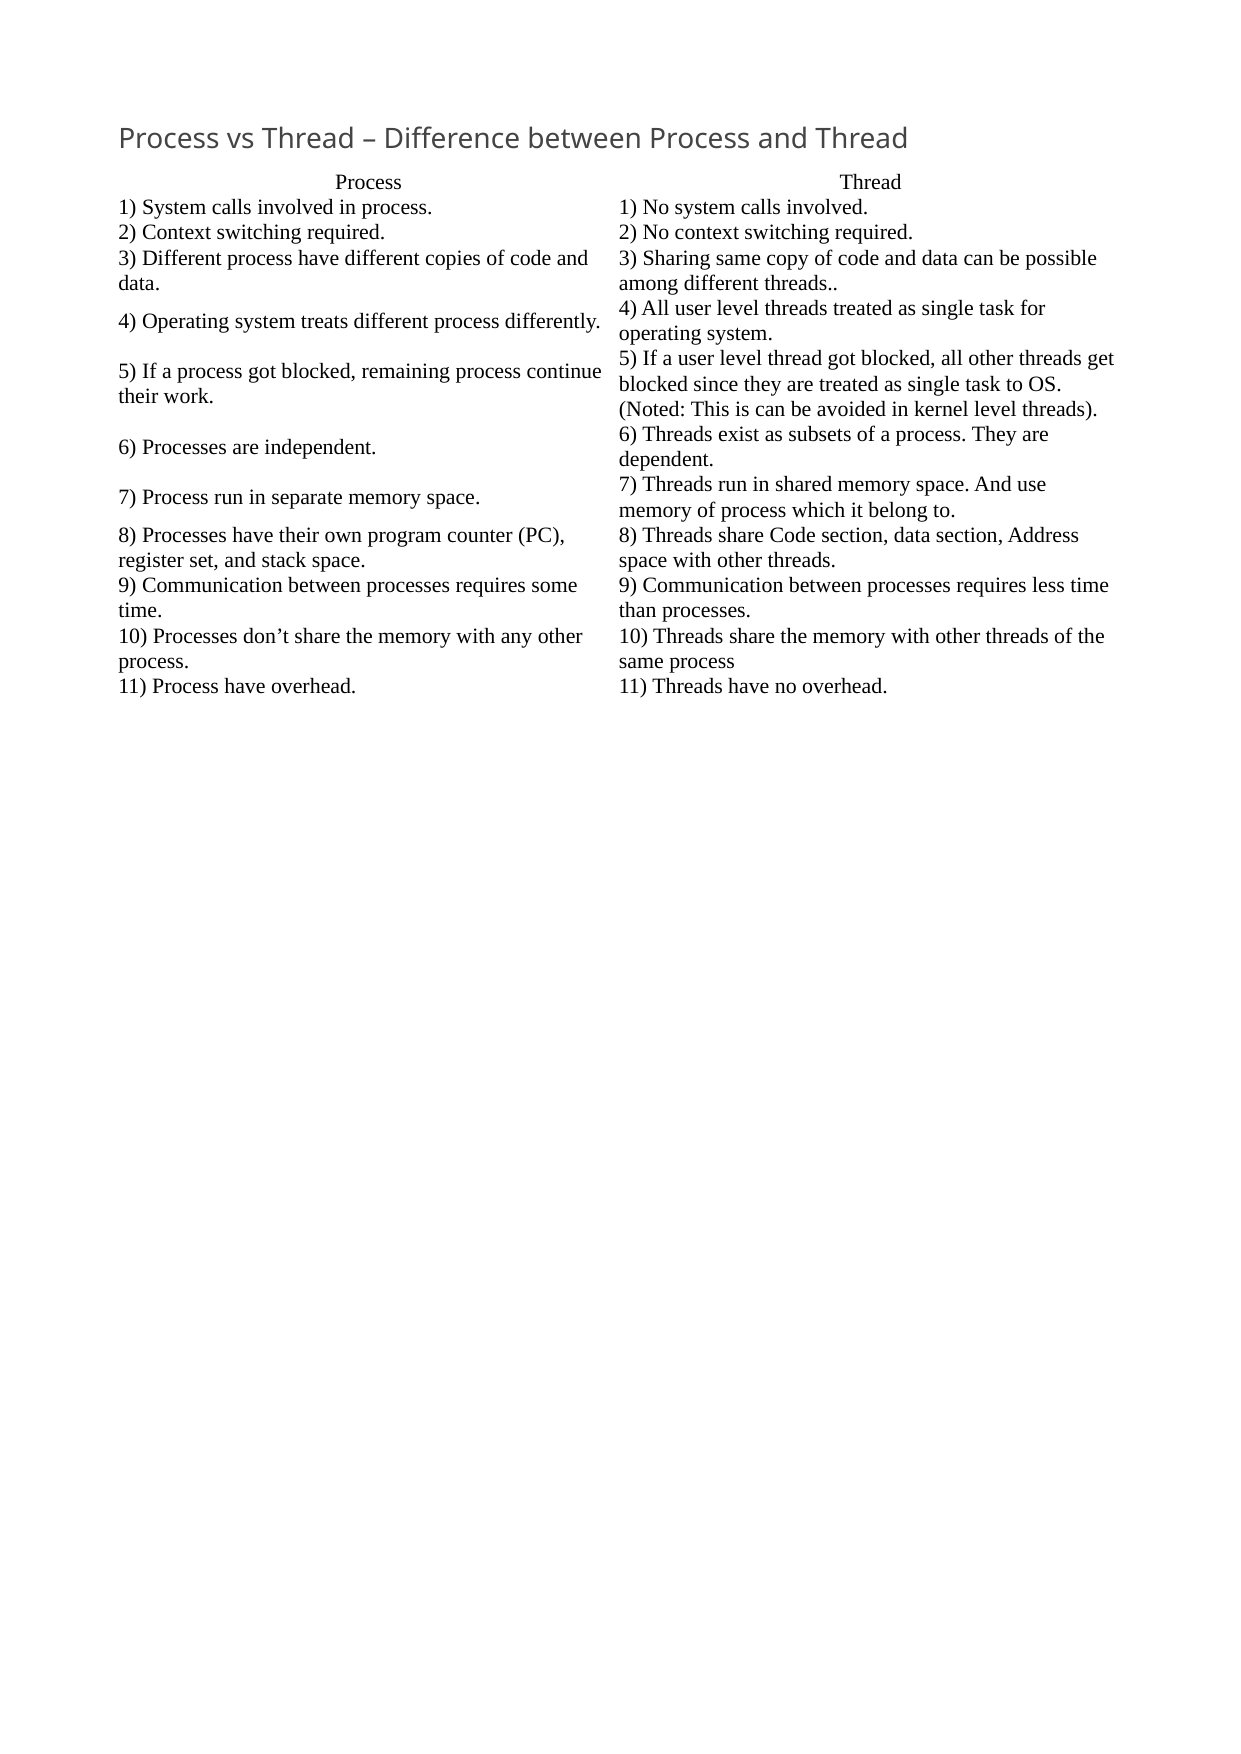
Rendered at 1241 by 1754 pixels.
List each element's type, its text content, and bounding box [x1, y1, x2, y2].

table_cell 10) Threads share the memory with other threads of the same process [619, 623, 1122, 673]
table_cell 3) Sharing same copy of code and data can be possible among different threads.. [619, 245, 1122, 295]
table_cell 2) Context switching required. [118, 219, 619, 244]
table_cell 1) No system calls involved. [619, 194, 1122, 219]
table_cell 6) Threads exist as subsets of a process. They are dependent. [619, 421, 1122, 471]
table_cell 7) Threads run in shared memory space. And use memory of process which it belong to. [619, 471, 1122, 522]
table_cell 4) Operating system treats different process differently. [118, 295, 619, 345]
table_cell 10) Processes don’t share the memory with any other process. [118, 623, 619, 673]
table_cell 6) Processes are independent. [118, 421, 619, 471]
table_cell 11) Threads have no overhead. [619, 673, 1122, 698]
table_cell 4) All user level threads treated as single task for operating system. [619, 295, 1122, 345]
table_cell 8) Threads share Code section, data section, Address space with other threads. [619, 522, 1122, 572]
subtitle Process vs Thread – Difference between Process and Thread [118, 118, 1122, 156]
table_cell 7) Process run in separate memory space. [118, 471, 619, 522]
table_cell 5) If a process got blocked, remaining process continue their work. [118, 345, 619, 421]
table_cell 5) If a user level thread got blocked, all other threads get blocked since they are treated as single task to OS. (Noted: This is can be avoided in kernel level threads). [619, 345, 1122, 421]
table_header Process [118, 169, 619, 194]
table_cell 11) Process have overhead. [118, 673, 619, 698]
table_cell 8) Processes have their own program counter (PC), register set, and stack space. [118, 522, 619, 572]
table_cell 9) Communication between processes requires some time. [118, 572, 619, 623]
table_cell 9) Communication between processes requires less time than processes. [619, 572, 1122, 623]
table_cell 2) No context switching required. [619, 219, 1122, 244]
table_cell 1) System calls involved in process. [118, 194, 619, 219]
table_header Thread [619, 169, 1122, 194]
table_cell 3) Different process have different copies of code and data. [118, 245, 619, 295]
